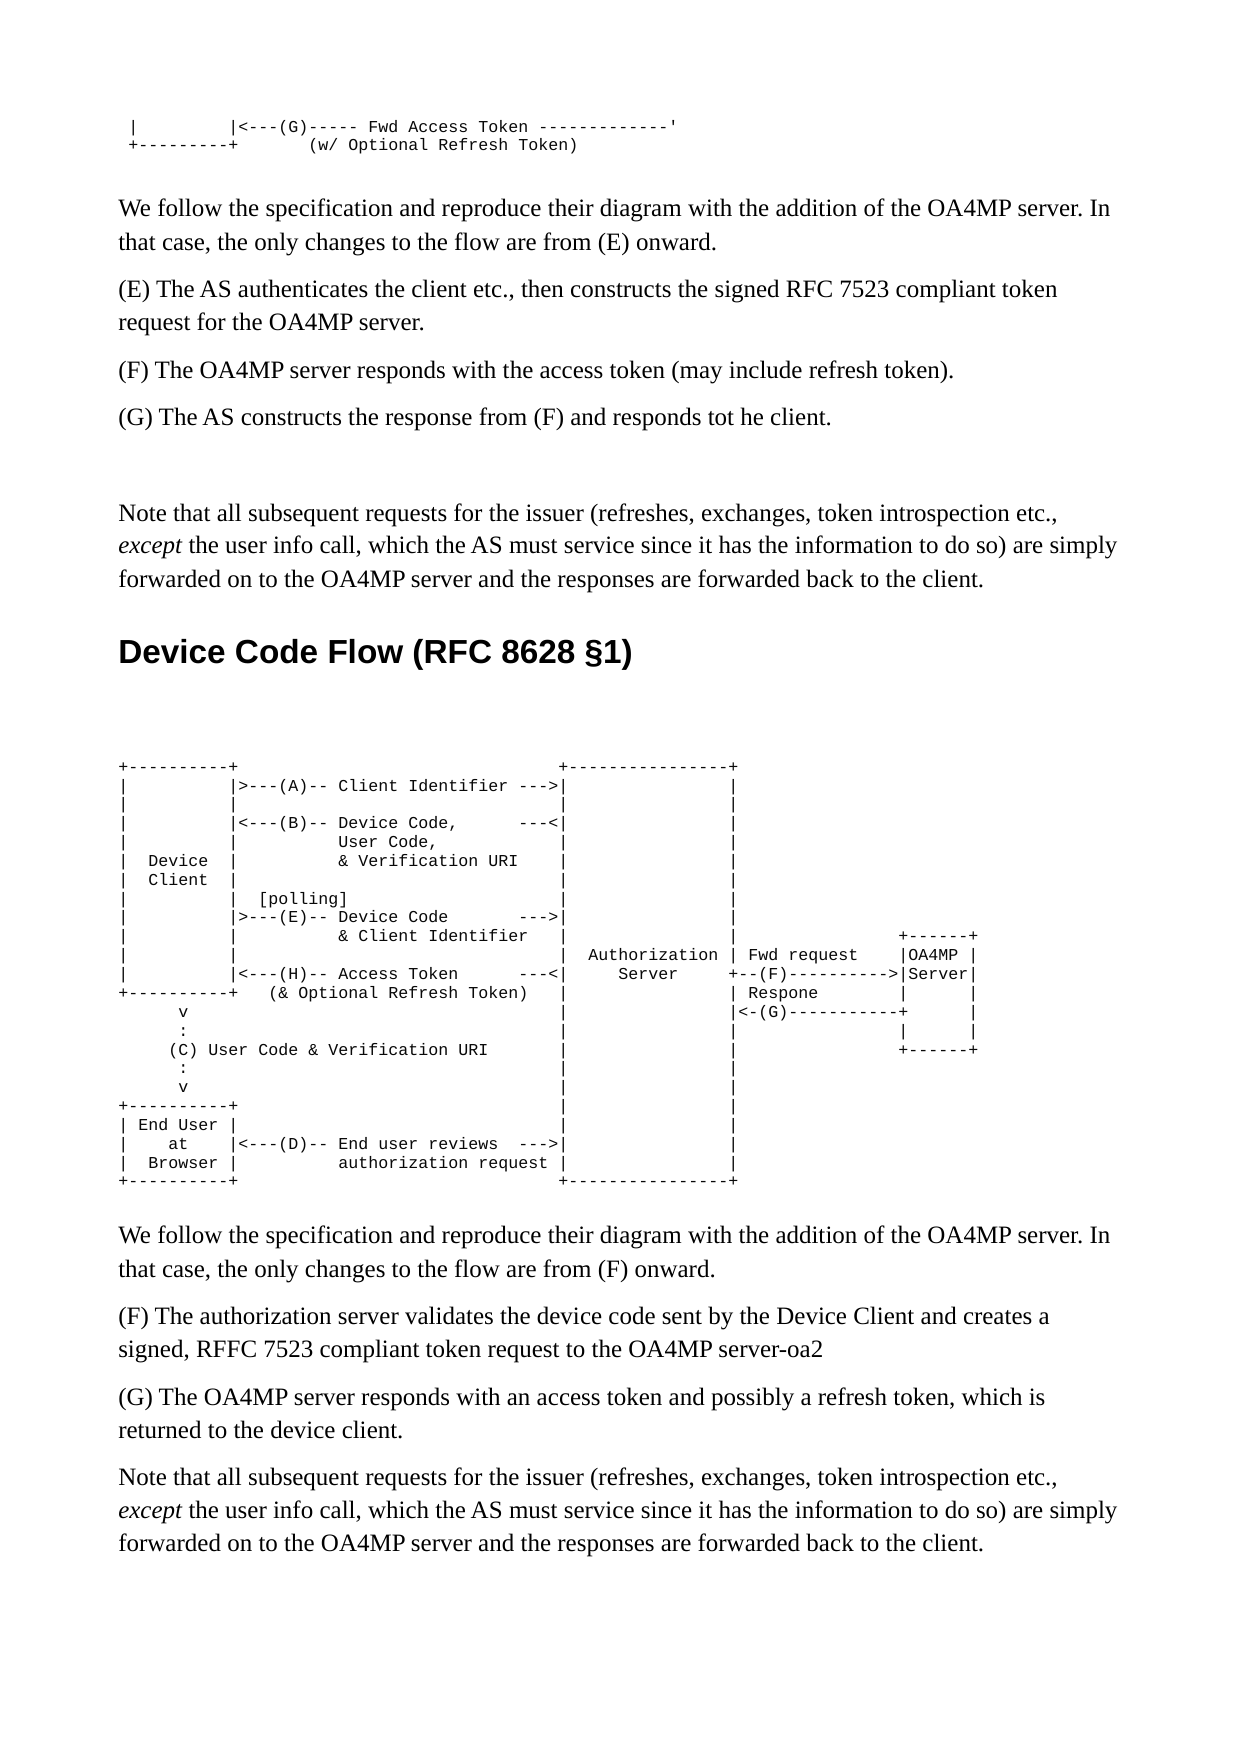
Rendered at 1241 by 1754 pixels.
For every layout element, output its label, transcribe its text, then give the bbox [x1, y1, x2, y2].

text | |<---(G)----- Fwd Access Token -------------' +---------+ (w/ Optional Refresh Token) [118, 118, 1122, 175]
text We follow the specification and reproduce their diagram with the addition of the OA4MP server. In that case, the only changes to the flow are from (F) onward. [118, 1221, 1122, 1282]
text (F) The OA4MP server responds with the access token (may include refresh token). [118, 355, 1122, 383]
text (G) The OA4MP server responds with an access token and possibly a refresh token, which is returned to the device client. [118, 1382, 1122, 1444]
text Note that all subsequent requests for the issuer (refreshes, exchanges, token introspection etc., except the user info call, which the AS must service since it has the information to do so) are simply forwarded on to the OA4MP server and the responses are forwarded back to the client. [118, 1462, 1122, 1557]
text Note that all subsequent requests for the issuer (refreshes, exchanges, token introspection etc., except the user info call, which the AS must service since it has the information to do so) are simply forwarded on to the OA4MP server and the responses are forwarded back to the client. [118, 498, 1122, 592]
subtitle Device Code Flow (RFC 8628 §1) [118, 632, 1122, 671]
text +----------+ +----------------+ | |>---(A)-- Client Identifier --->| | | | | | | |<---(B)-- Device Code, ---<| | | | User Code, | | | Device | & Verification URI | | | Client | | | | | [polling] | | | |>---(E)-- Device Code --->| | | | & Client Identifier | | +------+ | | | Authorization | Fwd request |OA4MP | | |<---(H)-- Access Token ---<| Server +--(F)---------->|Server| +----------+ (& Optional Refresh Token) | | Respone | | v | |<-(G)-----------+ | : | | | | (C) User Code & Verification URI | | +------+ : | | v | | +----------+ | | | End User | | | | at |<---(D)-- End user reviews --->| | | Browser | authorization request | | +----------+ +----------------+ [118, 731, 1122, 1221]
text (G) The AS constructs the response from (F) and responds tot he client. [118, 402, 1122, 431]
text (F) The authorization server validates the device code sent by the Device Client and creates a signed, RFFC 7523 compliant token request to the OA4MP server-oa2 [118, 1301, 1122, 1363]
text (E) The AS authenticates the client etc., then constructs the signed RFC 7523 compliant token request for the OA4MP server. [118, 274, 1122, 336]
text We follow the specification and reproduce their diagram with the addition of the OA4MP server. In that case, the only changes to the flow are from (E) onward. [118, 193, 1122, 255]
